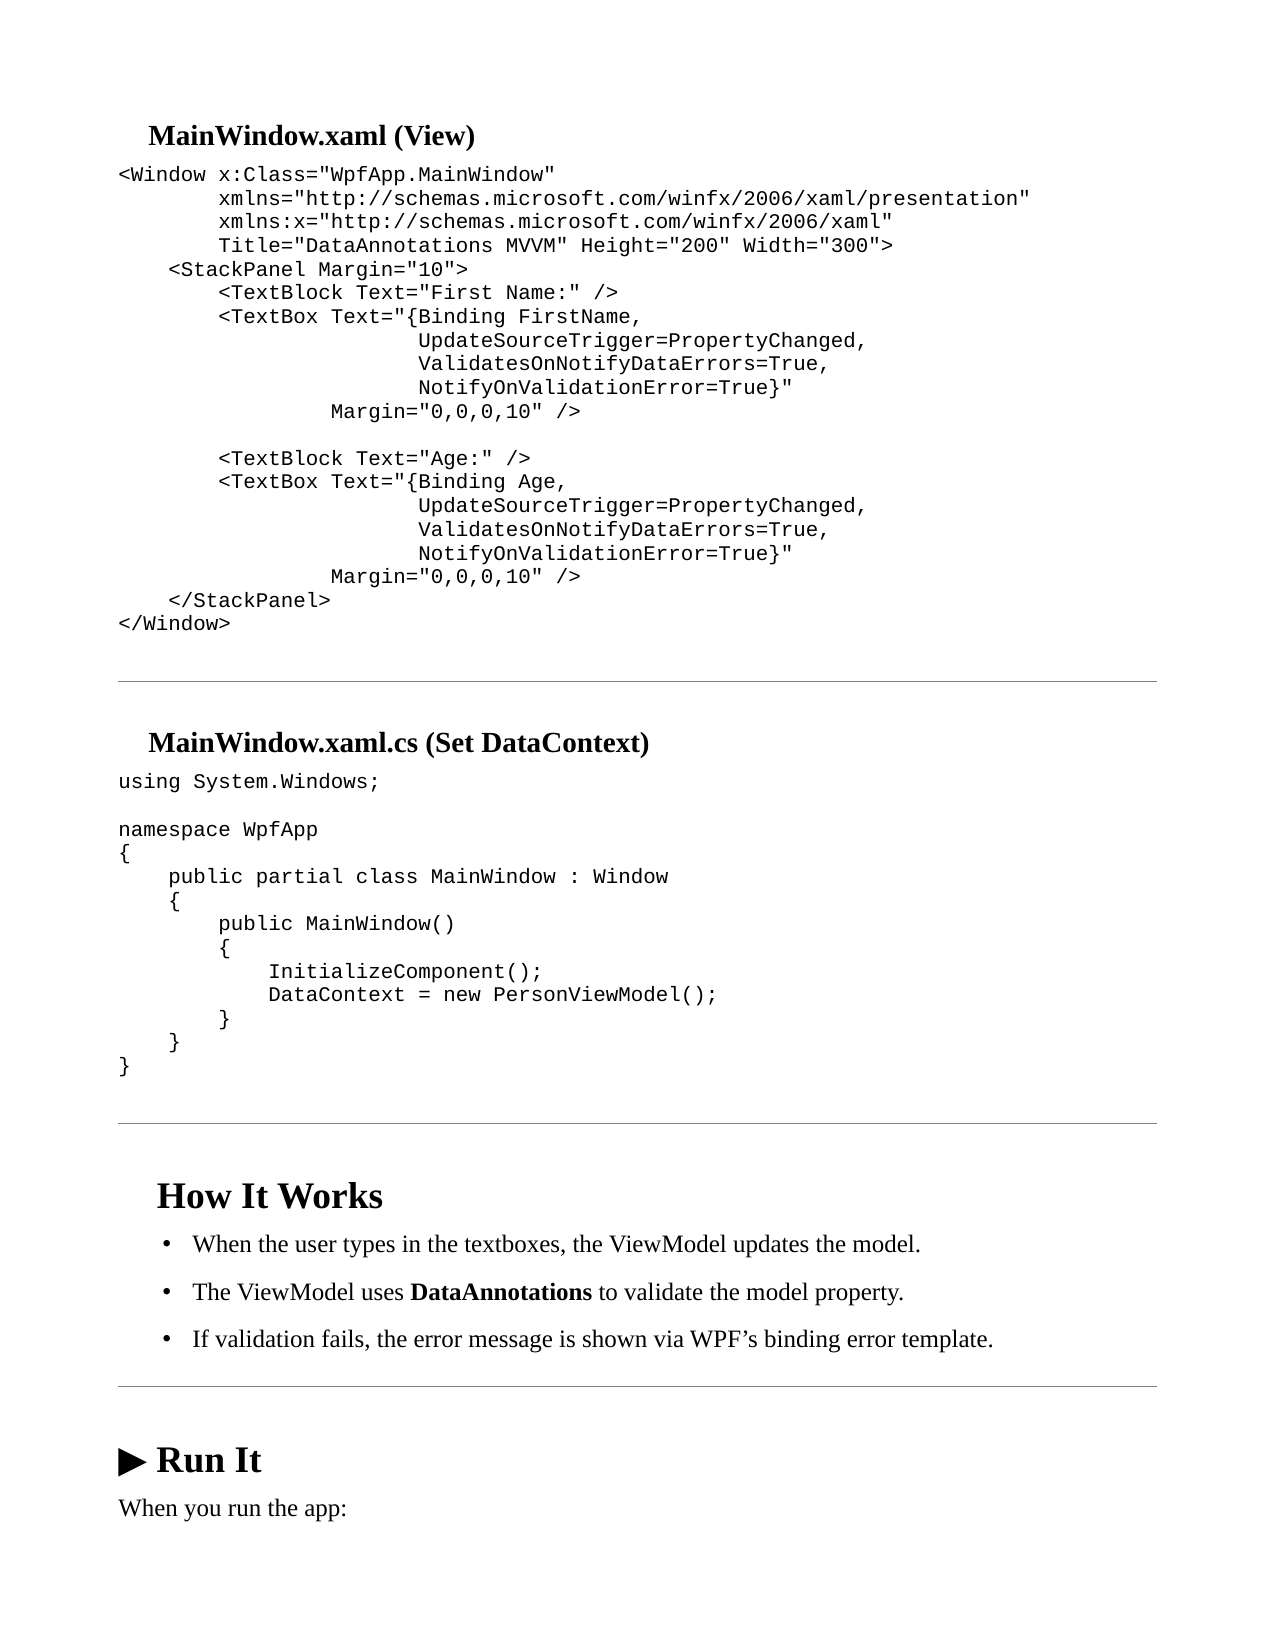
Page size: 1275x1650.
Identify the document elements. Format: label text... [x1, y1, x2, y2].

subtitle 📄 MainWindow.xaml.cs (Set DataContext) [118, 725, 1157, 759]
subtitle ✅ How It Works [118, 1173, 1157, 1217]
text </StackPanel> [118, 590, 1157, 613]
text { [118, 842, 1157, 866]
text InitializeComponent(); [118, 961, 1157, 984]
text ValidatesOnNotifyDataErrors=True, [118, 519, 1157, 542]
subtitle 📄 MainWindow.xaml (View) [118, 118, 1157, 152]
text xmlns="http://schemas.microsoft.com/winfx/2006/xaml/presentation" [118, 188, 1157, 211]
text public MainWindow() [118, 913, 1157, 937]
text <TextBlock Text="First Name:" /> [118, 282, 1157, 306]
text <TextBox Text="{Binding Age, [118, 472, 1157, 495]
subtitle ▶️ Run It [118, 1437, 1157, 1480]
text Title="DataAnnotations MVVM" Height="200" Width="300"> [118, 235, 1157, 259]
text <TextBlock Text="Age:" /> [118, 448, 1157, 472]
text { [118, 937, 1157, 961]
text NotifyOnValidationError=True}" [118, 542, 1157, 566]
text <StackPanel Margin="10"> [118, 259, 1157, 282]
text UpdateSourceTrigger=PropertyChanged, [118, 495, 1157, 519]
text { [118, 890, 1157, 913]
list If validation fails, the error message is shown via WPF’s binding error template. [162, 1324, 1157, 1353]
text </Window> [118, 613, 1157, 637]
text namespace WpfApp [118, 819, 1157, 842]
text public partial class MainWindow : Window [118, 866, 1157, 890]
text DataContext = new PersonViewModel(); [118, 984, 1157, 1008]
text using System.Windows; [118, 771, 1157, 795]
list The ViewModel uses DataAnnotations to validate the model property. [162, 1277, 1157, 1305]
list When the user types in the textboxes, the ViewModel updates the model. [162, 1229, 1157, 1258]
text ValidatesOnNotifyDataErrors=True, [118, 353, 1157, 377]
text } [118, 1055, 1157, 1079]
text <TextBox Text="{Binding FirstName, [118, 306, 1157, 330]
text When you run the app: [118, 1493, 1157, 1521]
text } [118, 1032, 1157, 1055]
text NotifyOnValidationError=True}" [118, 377, 1157, 401]
text Margin="0,0,0,10" /> [118, 401, 1157, 424]
text } [118, 1008, 1157, 1032]
text xmlns:x="http://schemas.microsoft.com/winfx/2006/xaml" [118, 211, 1157, 235]
text Margin="0,0,0,10" /> [118, 566, 1157, 590]
text <Window x:Class="WpfApp.MainWindow" [118, 164, 1157, 188]
text UpdateSourceTrigger=PropertyChanged, [118, 330, 1157, 353]
